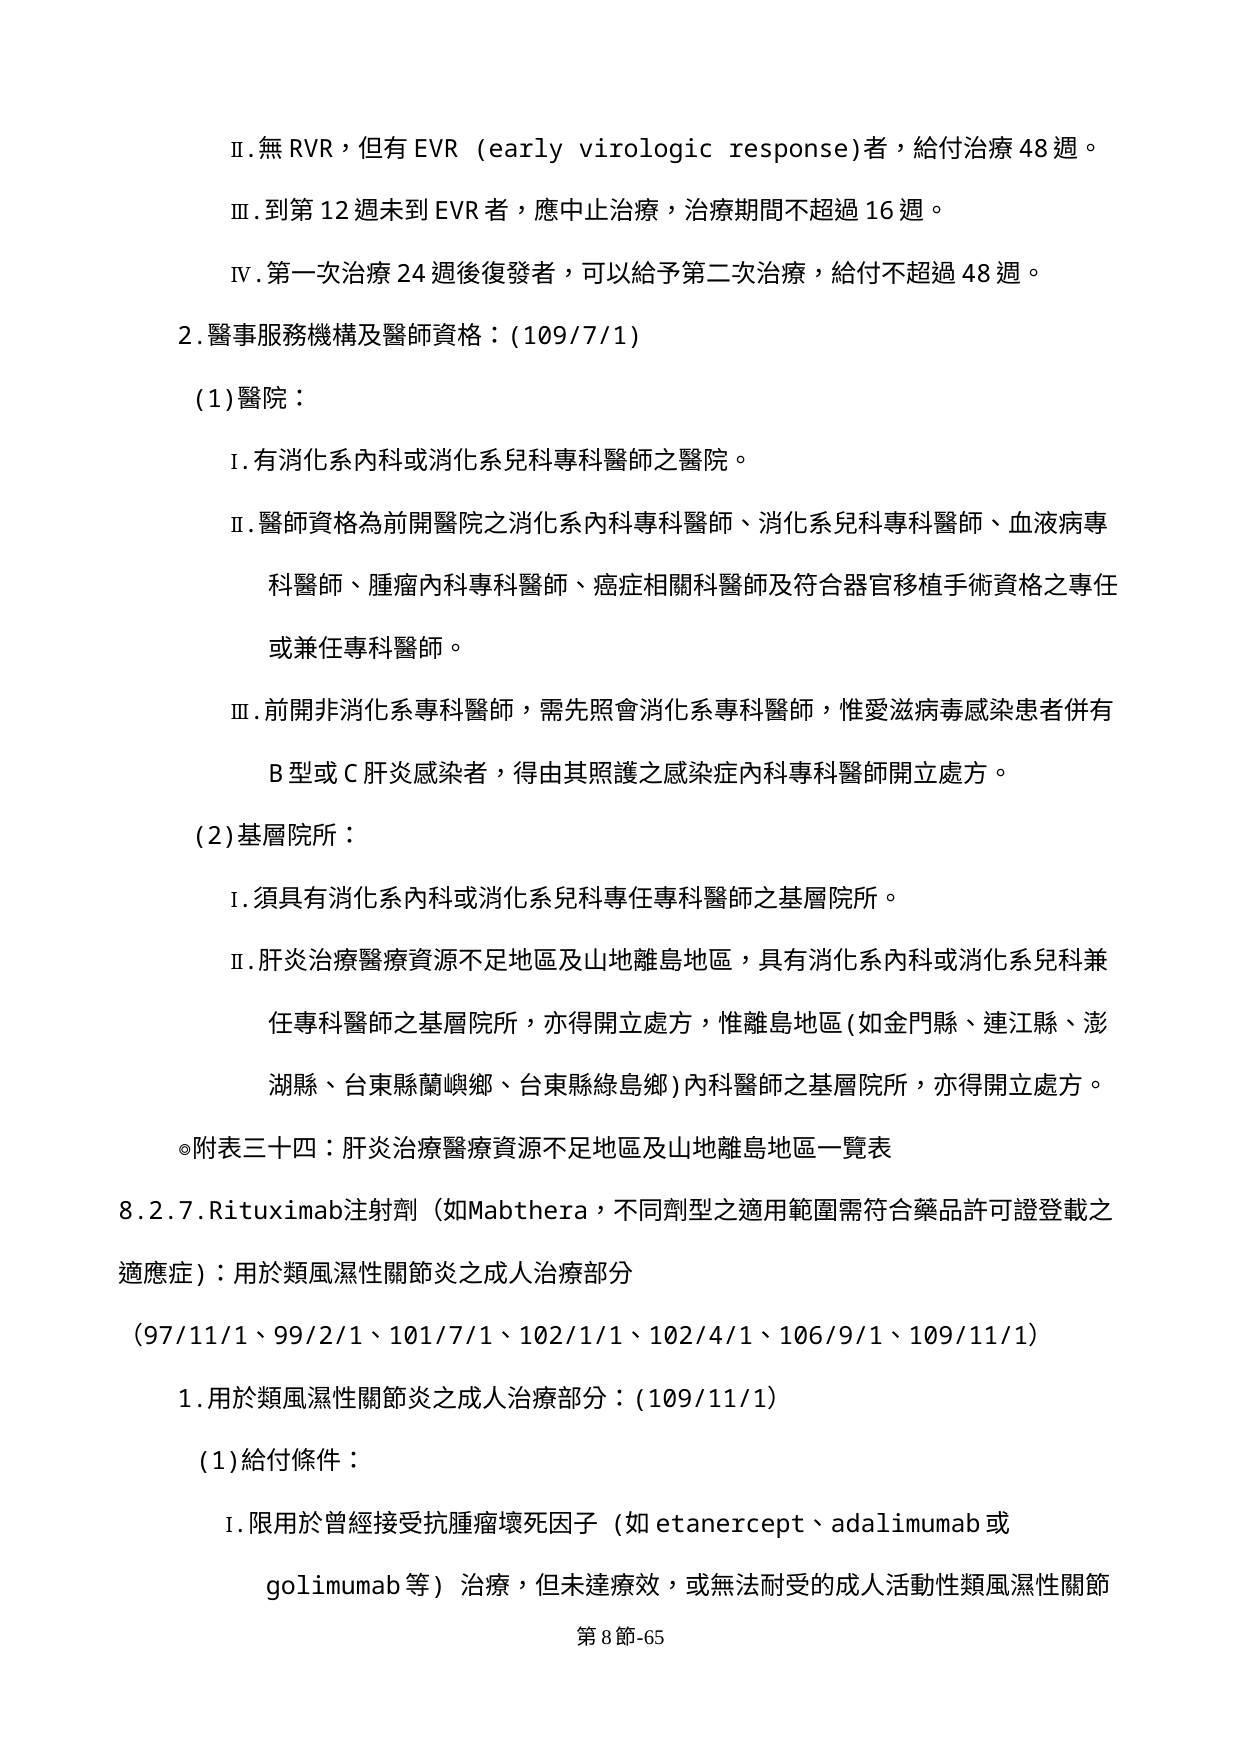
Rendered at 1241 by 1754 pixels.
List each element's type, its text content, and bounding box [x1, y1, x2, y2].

text Ⅳ.第一次治療24週後復發者，可以給予第二次治療，給付不超過48週。 [230, 229, 1122, 292]
text (2)基層院所： [192, 792, 1122, 854]
text Ⅱ.醫師資格為前開醫院之消化系內科專科醫師、消化系兒科專科醫師、血液病專科醫師、腫瘤內科專科醫師、癌症相關科醫師及符合器官移植手術資格之專任或兼任專科醫師。 [230, 479, 1122, 667]
text ◎附表三十四：肝炎治療醫療資源不足地區及山地離島地區一覽表 [177, 1104, 1122, 1167]
text Ⅱ.肝炎治療醫療資源不足地區及山地離島地區，具有消化系內科或消化系兒科兼任專科醫師之基層院所，亦得開立處方，惟離島地區(如金門縣、連江縣、澎湖縣、台東縣蘭嶼鄉、台東縣綠島鄉)內科醫師之基層院所，亦得開立處方。 [230, 917, 1122, 1104]
text 8.2.7.Rituximab注射劑（如Mabthera，不同劑型之適用範圍需符合藥品許可證登載之適應症)：用於類風濕性關節炎之成人治療部分（97/11/1、99/2/1、101/7/1、102/1/1、102/4/1、106/9/1、109/11/1） [118, 1167, 1122, 1354]
text Ⅲ.到第12週未到EVR者，應中止治療，治療期間不超過16週。 [230, 167, 1122, 229]
text Ⅰ.限用於曾經接受抗腫瘤壞死因子 (如etanercept、adalimumab或golimumab等) 治療，但未達療效，或無法耐受的成人活動性類風濕性關節 [225, 1479, 1122, 1604]
text 1.用於類風濕性關節炎之成人治療部分：(109/11/1） [177, 1354, 1122, 1417]
text (1)給付條件： [196, 1417, 1122, 1479]
text Ⅲ.前開非消化系專科醫師，需先照會消化系專科醫師，惟愛滋病毒感染患者併有B型或C肝炎感染者，得由其照護之感染症內科專科醫師開立處方。 [230, 667, 1122, 792]
text Ⅱ.無RVR，但有EVR (early virologic response)者，給付治療48週。 [230, 104, 1122, 167]
text Ⅰ.有消化系內科或消化系兒科專科醫師之醫院。 [230, 417, 1122, 479]
text Ⅰ.須具有消化系內科或消化系兒科專任專科醫師之基層院所。 [230, 854, 1122, 917]
text 2.醫事服務機構及醫師資格：(109/7/1) [177, 292, 1122, 354]
text (1)醫院： [192, 354, 1122, 417]
